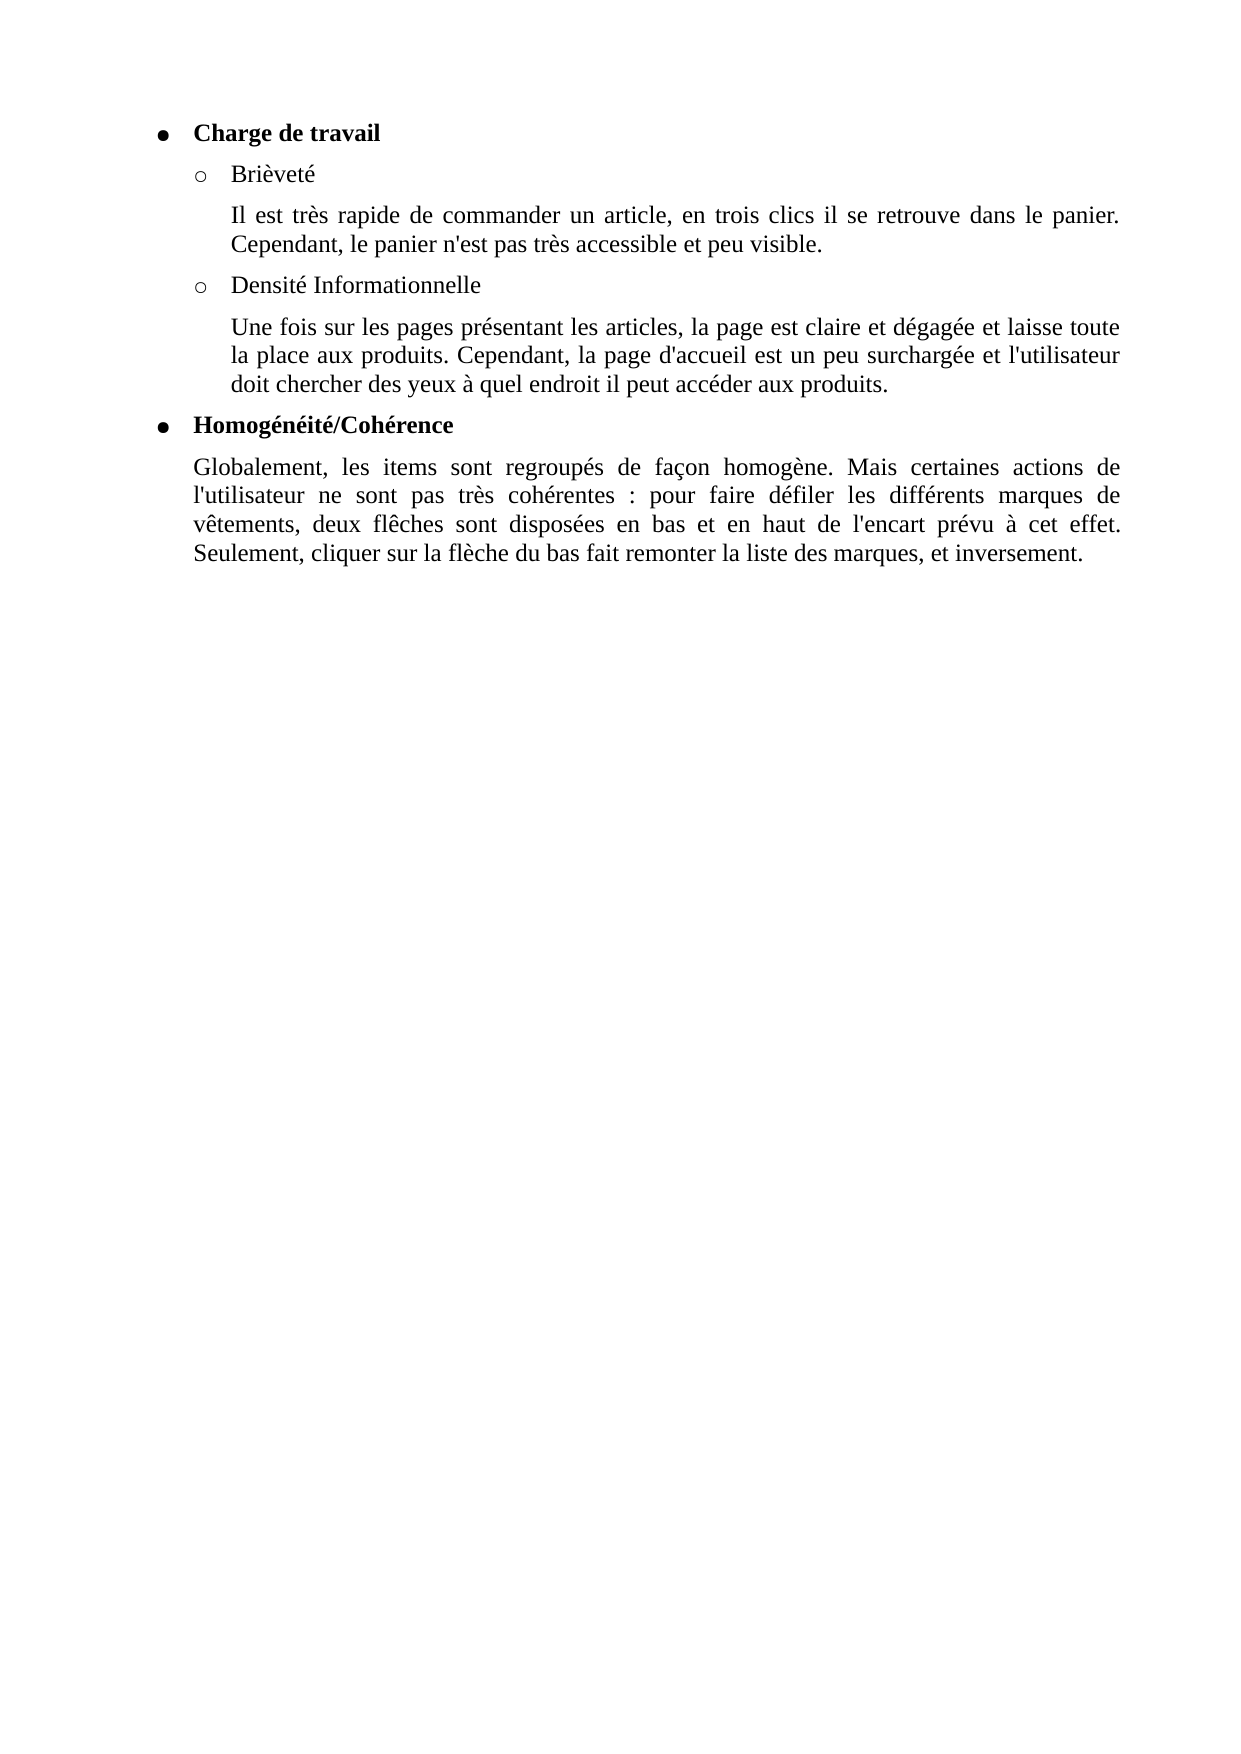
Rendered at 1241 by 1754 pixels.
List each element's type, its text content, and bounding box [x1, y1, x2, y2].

list Globalement, les items sont regroupés de façon homogène. Mais certaines actions de l'utilisateur ne sont pas très cohérentes : pour faire défiler les différents marques de vêtements, deux flêches sont disposées en bas et en haut de l'encart prévu à cet effet. Seulement, cliquer sur la flèche du bas fait remonter la liste des marques, et inversement. [156, 452, 1122, 567]
list Homogénéité/Cohérence [156, 411, 1122, 439]
list Charge de travail [156, 118, 1122, 147]
list Densité Informationnelle [193, 271, 1122, 299]
list Il est très rapide de commander un article, en trois clics il se retrouve dans le panier. Cependant, le panier n'est pas très accessible et peu visible. [193, 201, 1122, 258]
list Brièveté [193, 159, 1122, 188]
list Une fois sur les pages présentant les articles, la page est claire et dégagée et laisse toute la place aux produits. Cependant, la page d'accueil est un peu surchargée et l'utilisateur doit chercher des yeux à quel endroit il peut accéder aux produits. [193, 312, 1122, 398]
